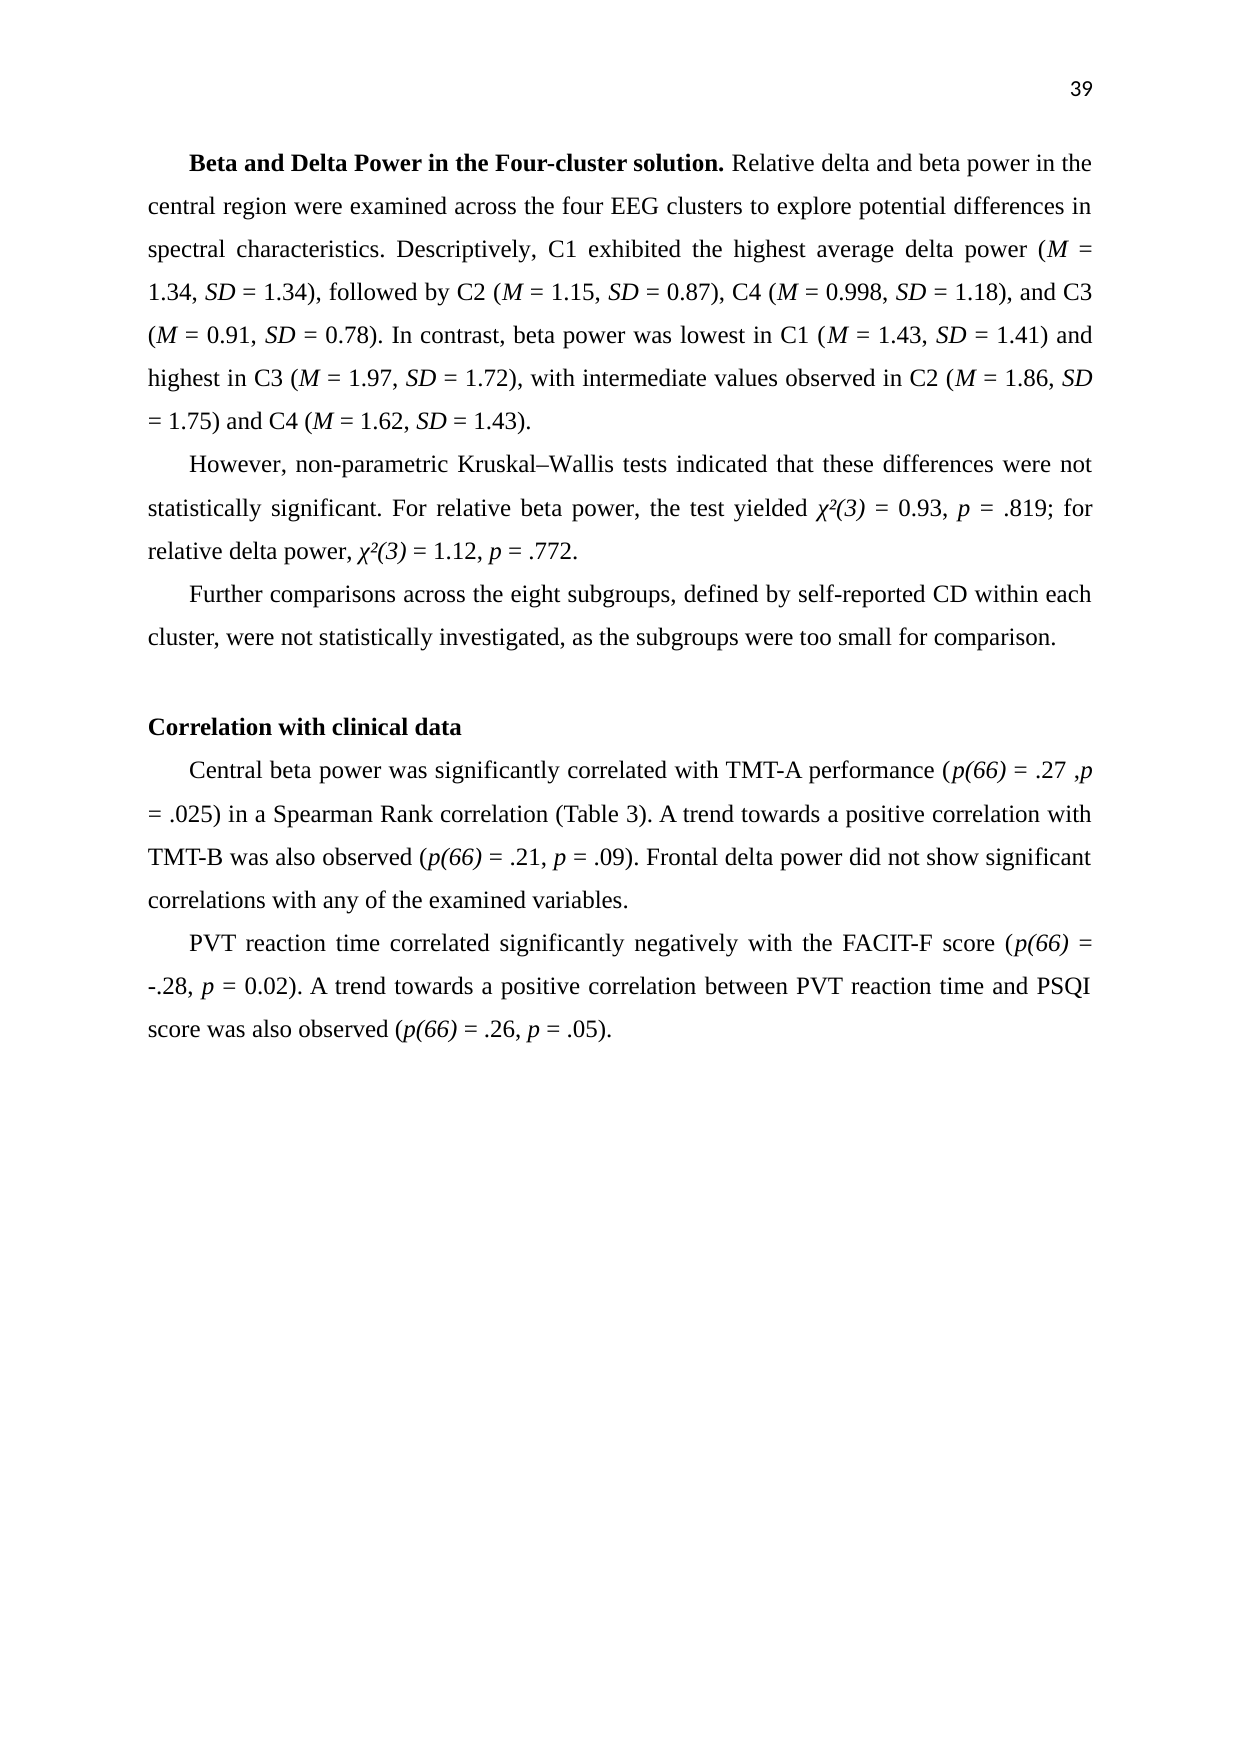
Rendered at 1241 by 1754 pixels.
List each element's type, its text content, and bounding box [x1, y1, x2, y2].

text PVT reaction time correlated significantly negatively with the FACIT-F score (p(66) = -.28, p = 0.02). A trend towards a positive correlation between PVT reaction time and PSQI score was also observed (p(66) = .26, p = .05). [148, 928, 1093, 1043]
subtitle Correlation with clinical data [148, 712, 1093, 741]
text Further comparisons across the eight subgroups, defined by self-reported CD within each cluster, were not statistically investigated, as the subgroups were too small for comparison. [148, 579, 1093, 651]
text Beta and Delta Power in the Four-cluster solution. Relative delta and beta power in the central region were examined across the four EEG clusters to explore potential differences in spectral characteristics. Descriptively, C1 exhibited the highest average delta power (M = 1.34, SD = 1.34), followed by C2 (M = 1.15, SD = 0.87), C4 (M = 0.998, SD = 1.18), and C3 (M = 0.91, SD = 0.78). In contrast, beta power was lowest in C1 (M = 1.43, SD = 1.41) and highest in C3 (M = 1.97, SD = 1.72), with intermediate values observed in C2 (M = 1.86, SD = 1.75) and C4 (M = 1.62, SD = 1.43). [148, 148, 1093, 435]
text Central beta power was significantly correlated with TMT-A performance (p(66) = .27 ,p = .025) in a Spearman Rank correlation (Table 3). A trend towards a positive correlation with TMT-B was also observed (p(66) = .21, p = .09). Frontal delta power did not show significant correlations with any of the examined variables. [148, 756, 1093, 914]
text However, non-parametric Kruskal–Wallis tests indicated that these differences were not statistically significant. For relative beta power, the test yielded χ²(3) = 0.93, p = .819; for relative delta power, χ²(3) = 1.12, p = .772. [148, 449, 1093, 564]
